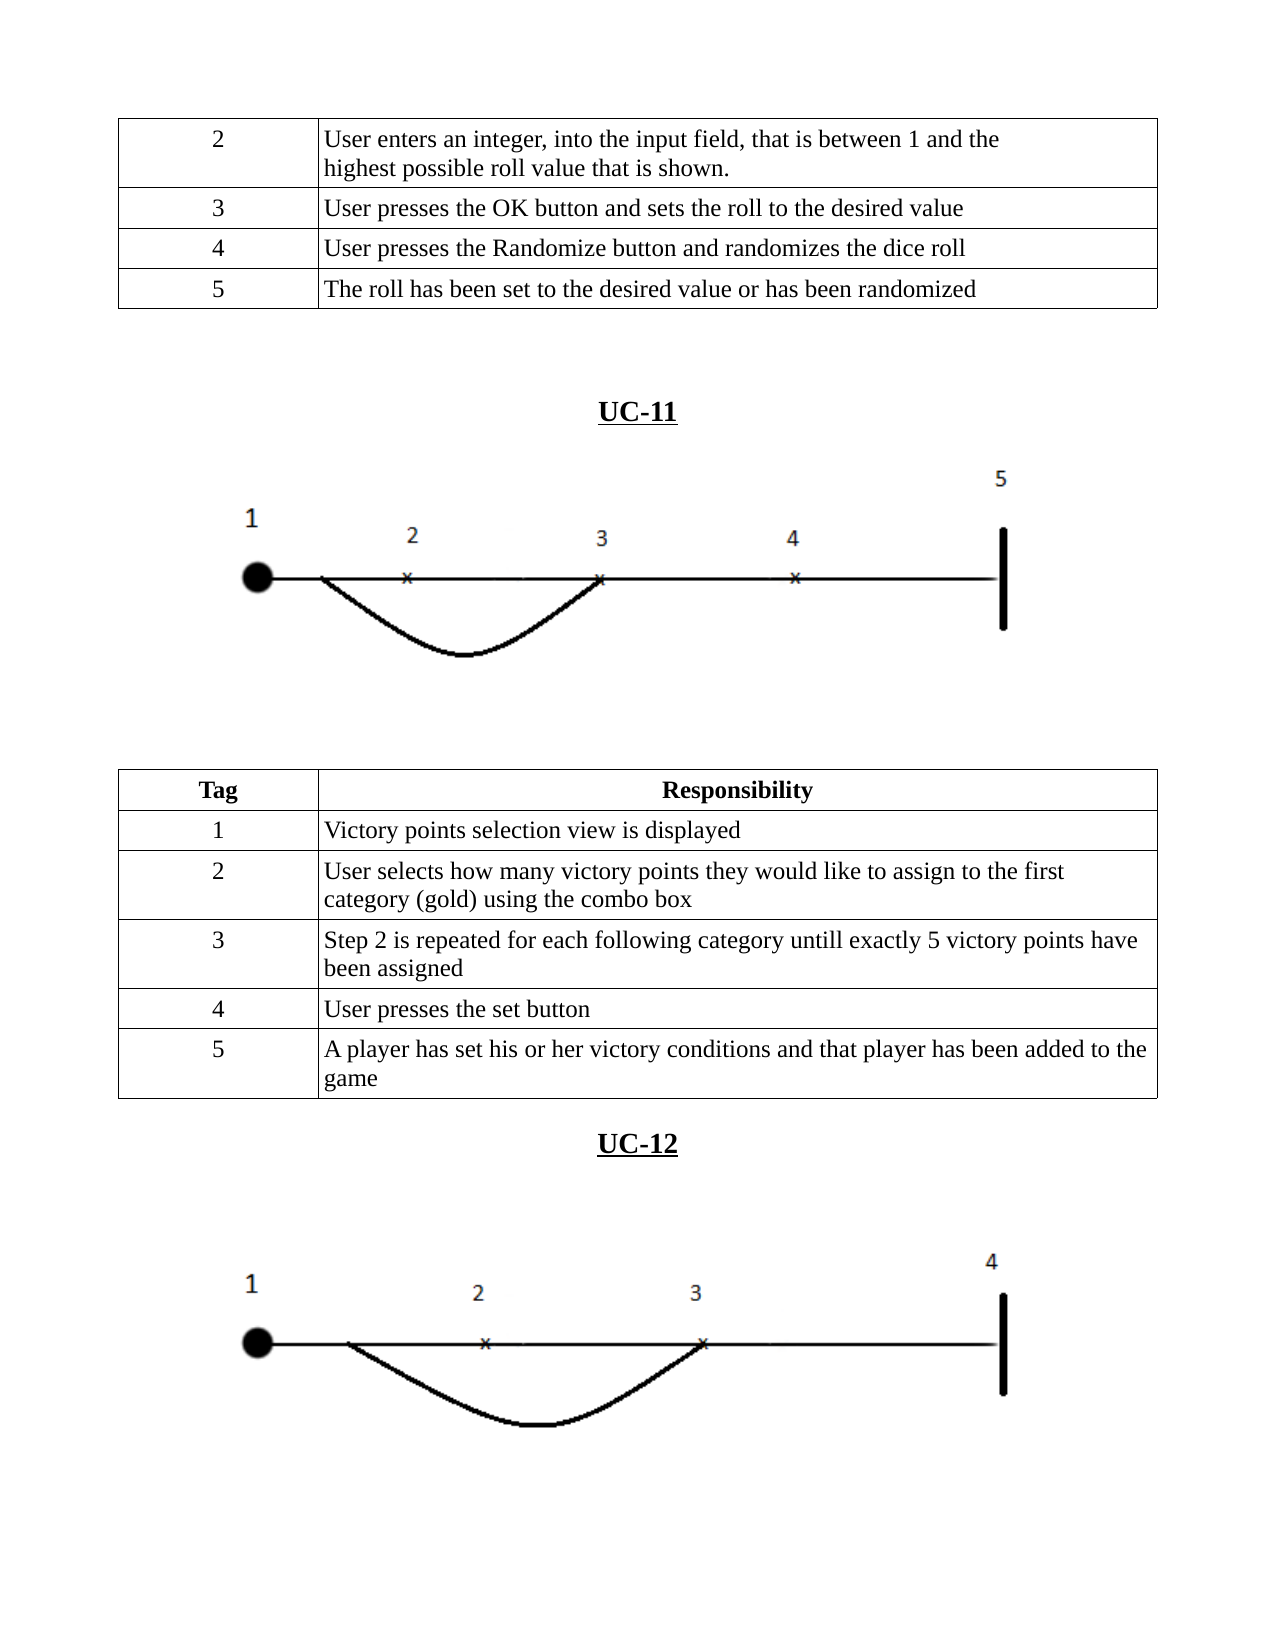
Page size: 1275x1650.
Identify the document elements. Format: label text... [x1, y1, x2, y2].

text UC-11 [118, 394, 1157, 428]
table_cell Step 2 is repeated for each following category untill exactly 5 victory points have been assigned [319, 920, 1157, 988]
table_cell User presses the Randomize button and randomizes the dice roll [319, 229, 1157, 268]
picture [150, 428, 1125, 741]
picture [150, 1193, 1125, 1506]
table_cell 4 [119, 229, 318, 268]
table_cell A player has set his or her victory conditions and that player has been added to the game [319, 1029, 1157, 1097]
table_cell 2 [119, 119, 318, 187]
table_header Responsibility [319, 770, 1157, 809]
table_cell 1 [119, 811, 318, 850]
table_header Tag [119, 770, 318, 809]
table_cell 2 [119, 851, 318, 919]
table_cell Victory points selection view is displayed [319, 811, 1157, 850]
text UC-12 [118, 1126, 1157, 1160]
table_cell User presses the set button [319, 989, 1157, 1028]
table_cell User enters an integer, into the input field, that is between 1 and the highest possible roll value that is shown. [319, 119, 1157, 187]
table_cell 4 [119, 989, 318, 1028]
table_cell User presses the OK button and sets the roll to the desired value [319, 188, 1157, 227]
table_cell 3 [119, 188, 318, 227]
table_cell User selects how many victory points they would like to assign to the first category (gold) using the combo box [319, 851, 1157, 919]
table_cell 3 [119, 920, 318, 988]
table_cell The roll has been set to the desired value or has been randomized [319, 269, 1157, 308]
table_cell 5 [119, 1029, 318, 1097]
table_cell 5 [119, 269, 318, 308]
